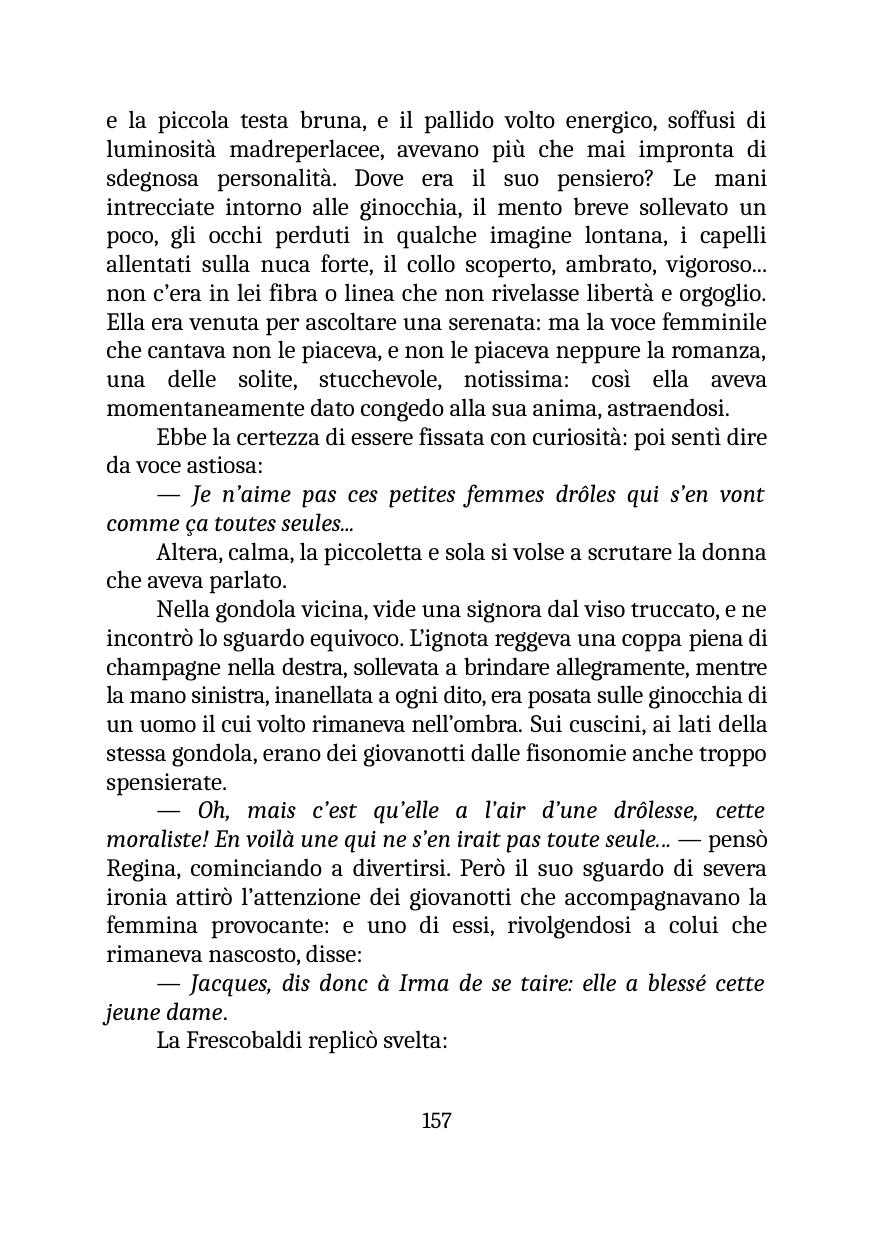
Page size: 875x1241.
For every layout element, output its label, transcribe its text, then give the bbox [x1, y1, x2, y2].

text e la piccola testa bruna, e il pallido volto energico, soffusi di luminosità madreperlacee, avevano più che mai impronta di sdegnosa personalità. Dove era il suo pensiero? Le mani intrecciate intorno alle ginocchia, il mento breve sollevato un poco, gli occhi perduti in qualche imagine lontana, i capelli allentati sulla nuca forte, il collo scoperto, ambrato, vigoroso... non c’era in lei fibra o linea che non rivelasse libertà e orgoglio. Ella era venuta per ascoltare una serenata: ma la voce femminile che cantava non le piaceva, e non le piaceva neppure la romanza, una delle solite, stucchevole, notissima: così ella aveva momentaneamente dato congedo alla sua anima, astraendosi. [106, 106, 768, 422]
text — Je n’aime pas ces petites femmes drôles qui s’en vont comme ça toutes seules... [106, 480, 768, 537]
text — Jacques, dis donc à Irma de se taire: elle a blessé cette jeune dame. [106, 969, 768, 1026]
text Altera, calma, la piccoletta e sola si volse a scrutare la donna che aveva parlato. [106, 537, 768, 595]
text La Frescobaldi replicò svelta: [106, 1026, 768, 1055]
text Ebbe la certezza di essere fissata con curiosità: poi sentì dire da voce astiosa: [106, 422, 768, 480]
text — Oh, mais c’est qu’elle a l’air d’une drôlesse, cette moraliste! En voilà une qui ne s’en irait pas toute seule... — pensò Regina, cominciando a divertirsi. Però il suo sguardo di severa ironia attirò l’attenzione dei giovanotti che accompagnavano la femmina provocante: e uno di essi, rivolgendosi a colui che rimaneva nascosto, disse: [106, 796, 768, 969]
text Nella gondola vicina, vide una signora dal viso truccato, e ne incontrò lo sguardo equivoco. L’ignota reggeva una coppa piena di champagne nella destra, sollevata a brindare allegramente, mentre la mano sinistra, inanellata a ogni dito, era posata sulle ginocchia di un uomo il cui volto rimaneva nell’ombra. Sui cuscini, ai lati della stessa gondola, erano dei giovanotti dalle fisonomie anche troppo spensierate. [106, 595, 768, 796]
